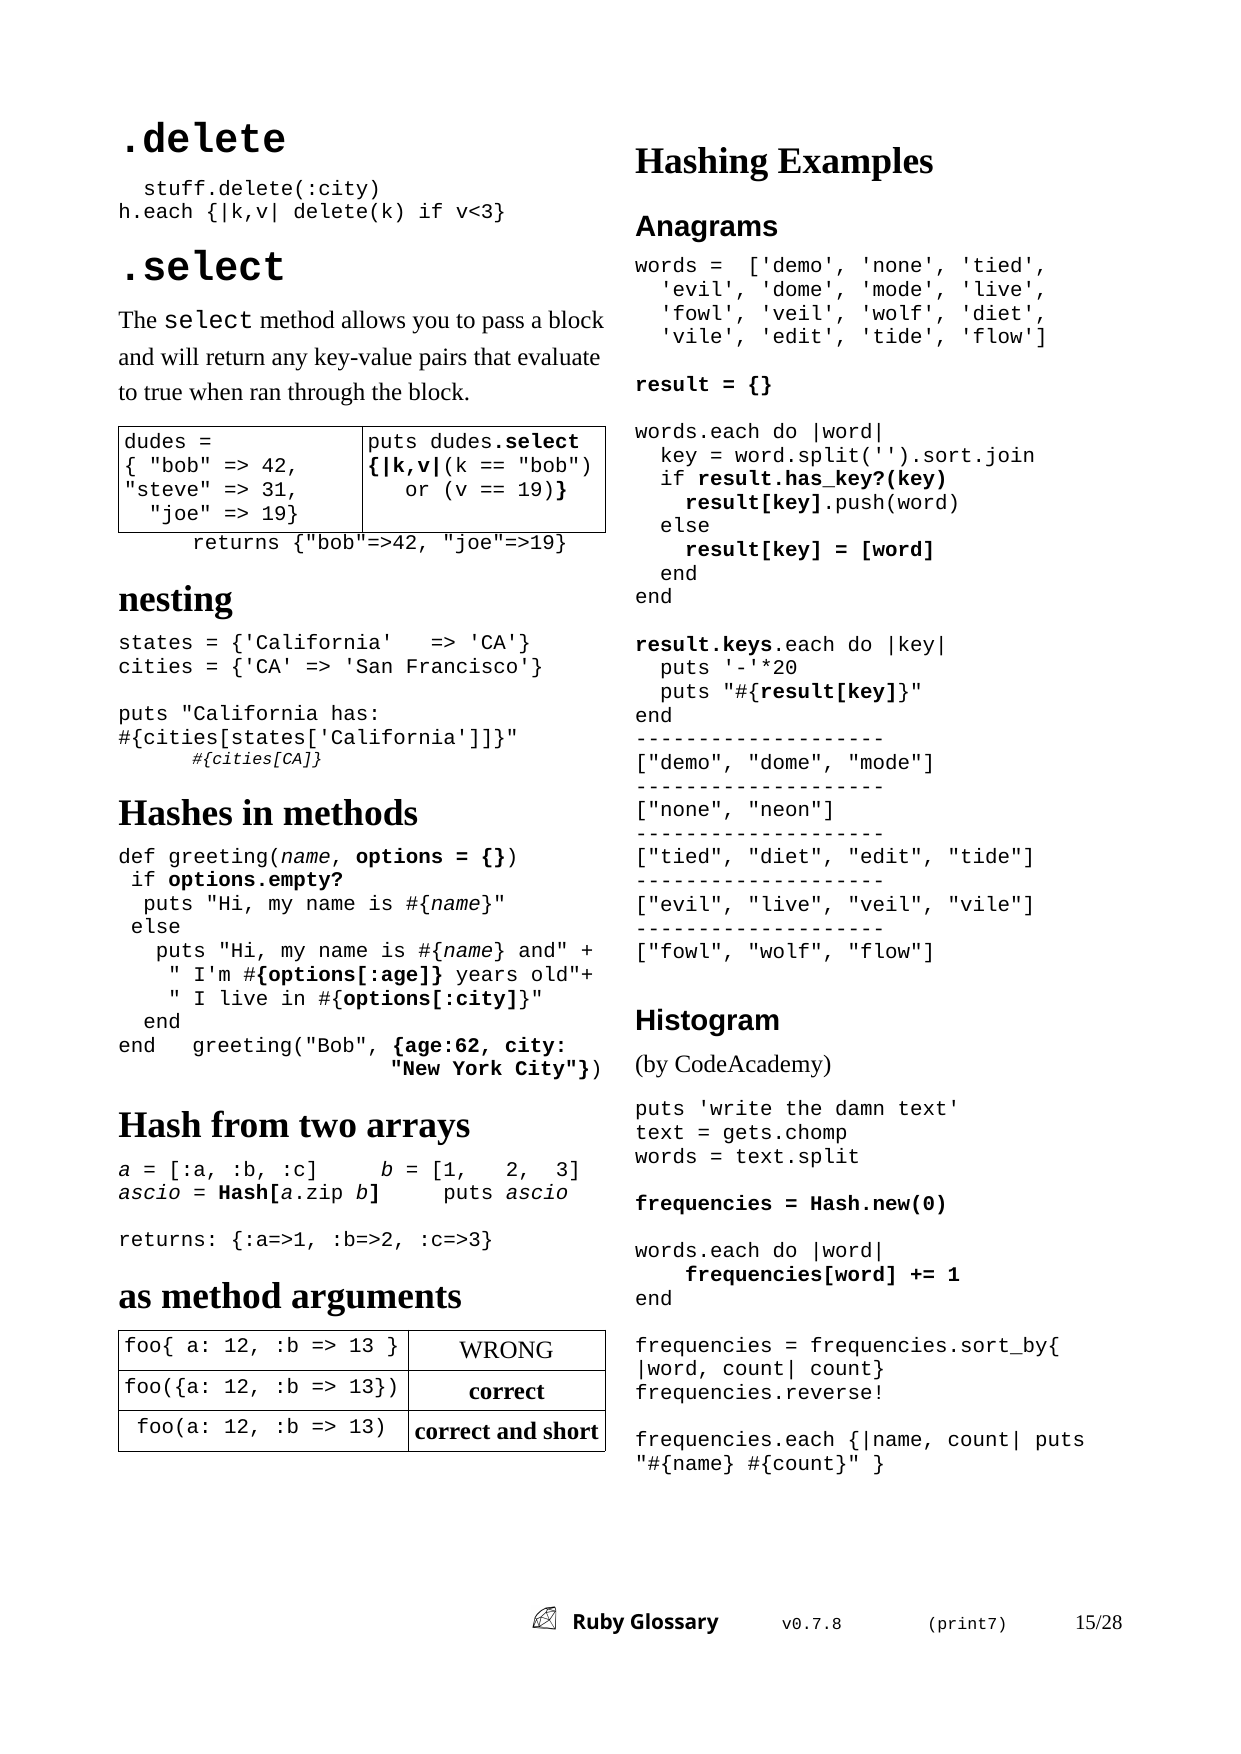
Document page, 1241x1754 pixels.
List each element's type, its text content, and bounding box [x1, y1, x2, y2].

table_cell foo(a: 12, :b => 13) [119, 1411, 408, 1451]
text 'evil', 'dome', 'mode', 'live', [635, 279, 1122, 303]
text -------------------- [635, 870, 1122, 894]
subtitle .delete [118, 118, 605, 165]
picture [530, 1605, 557, 1630]
text #{cities[CA]} [118, 750, 605, 769]
text else [118, 917, 605, 940]
subtitle Anagrams [635, 209, 1122, 243]
text puts 'write the damn text' [635, 1098, 1122, 1122]
text frequencies = Hash.new(0) [635, 1193, 1122, 1217]
subtitle Hashing Examples [635, 139, 1122, 182]
text def greeting(name, options = {}) [118, 846, 605, 869]
text |word, count| count} [635, 1358, 1122, 1382]
text words = text.split [635, 1146, 1122, 1169]
subtitle nesting [118, 576, 605, 619]
text end [635, 586, 1122, 610]
text ["none", "neon"] [635, 799, 1122, 823]
text puts '-'*20 [635, 657, 1122, 681]
text puts "California has: #{cities[states['California']]}" [118, 703, 605, 750]
text end [635, 563, 1122, 586]
text " I live in #{options[:city]}" [118, 987, 605, 1011]
table_header foo{ a: 12, :b => 13 } [119, 1331, 408, 1370]
table_header puts dudes.select {|k,v|(k == "bob") or (v == 19)} [363, 427, 605, 532]
text The select method allows you to pass a block and will return any key-value pairs that evaluate to true when ran through the block. [118, 306, 605, 405]
text ["evil", "live", "veil", "vile"] [635, 894, 1122, 917]
text stuff.delete(:city) [118, 178, 605, 201]
table_header dudes = { "bob" => 42, "steve" => 31, "joe" => 19} [119, 427, 362, 532]
text frequencies[word] += 1 [635, 1264, 1122, 1287]
text ["fowl", "wolf", "flow"] [635, 941, 1122, 965]
text -------------------- [635, 776, 1122, 799]
text frequencies = frequencies.sort_by{ [635, 1335, 1122, 1358]
text text = gets.chomp [635, 1122, 1122, 1146]
text words = ['demo', 'none', 'tied', [635, 255, 1122, 279]
table_cell correct [409, 1371, 605, 1410]
text puts "Hi, my name is #{name}" [118, 893, 605, 917]
subtitle Hashes in methods [118, 790, 605, 833]
text if result.has_key?(key) [635, 468, 1122, 492]
text result[key] = [word] [635, 539, 1122, 563]
text (by CodeAcademy) [635, 1049, 1122, 1078]
text a = [:a, :b, :c] b = [1, 2, 3] [118, 1158, 605, 1182]
text else [635, 516, 1122, 539]
text result.keys.each do |key| [635, 634, 1122, 657]
text frequencies.reverse! [635, 1382, 1122, 1406]
table_header WRONG [409, 1331, 605, 1370]
text ["demo", "dome", "mode"] [635, 752, 1122, 776]
subtitle Hash from two arrays [118, 1103, 605, 1146]
table_cell foo({a: 12, :b => 13}) [119, 1371, 408, 1410]
text frequencies.each {|name, count| puts "#{name} #{count}" } [635, 1429, 1122, 1477]
text end [118, 1011, 605, 1035]
text -------------------- [635, 917, 1122, 941]
text words.each do |word| [635, 1240, 1122, 1264]
text -------------------- [635, 823, 1122, 847]
subtitle as method arguments [118, 1274, 605, 1317]
text ascio = Hash[a.zip b] puts ascio [118, 1182, 605, 1206]
text result = {} [635, 374, 1122, 397]
text end [635, 1287, 1122, 1311]
text puts "#{result[key]}" [635, 681, 1122, 705]
text " I'm #{options[:age]} years old"+ [118, 964, 605, 987]
text ["tied", "diet", "edit", "tide"] [635, 847, 1122, 870]
text states = {'California' => 'CA'} [118, 632, 605, 656]
text result[key].push(word) [635, 492, 1122, 516]
table_cell correct and short [409, 1411, 605, 1451]
text returns {"bob"=>42, "joe"=>19} [118, 533, 605, 556]
text h.each {|k,v| delete(k) if v<3} [118, 201, 605, 225]
text 'vile', 'edit', 'tide', 'flow'] [635, 326, 1122, 350]
text key = word.split('').sort.join [635, 444, 1122, 468]
text 'fowl', 'veil', 'wolf', 'diet', [635, 303, 1122, 326]
text -------------------- [635, 728, 1122, 752]
subtitle Histogram [635, 1003, 1122, 1037]
text end [635, 705, 1122, 728]
subtitle .select [118, 246, 605, 293]
text words.each do |word| [635, 421, 1122, 444]
text returns: {:a=>1, :b=>2, :c=>3} [118, 1229, 605, 1253]
text if options.empty? [118, 869, 605, 893]
text puts "Hi, my name is #{name} and" + [118, 940, 605, 964]
text end greeting("Bob", {age:62, city: "New York City"}) [118, 1035, 605, 1082]
text cities = {'CA' => 'San Francisco'} [118, 656, 605, 679]
